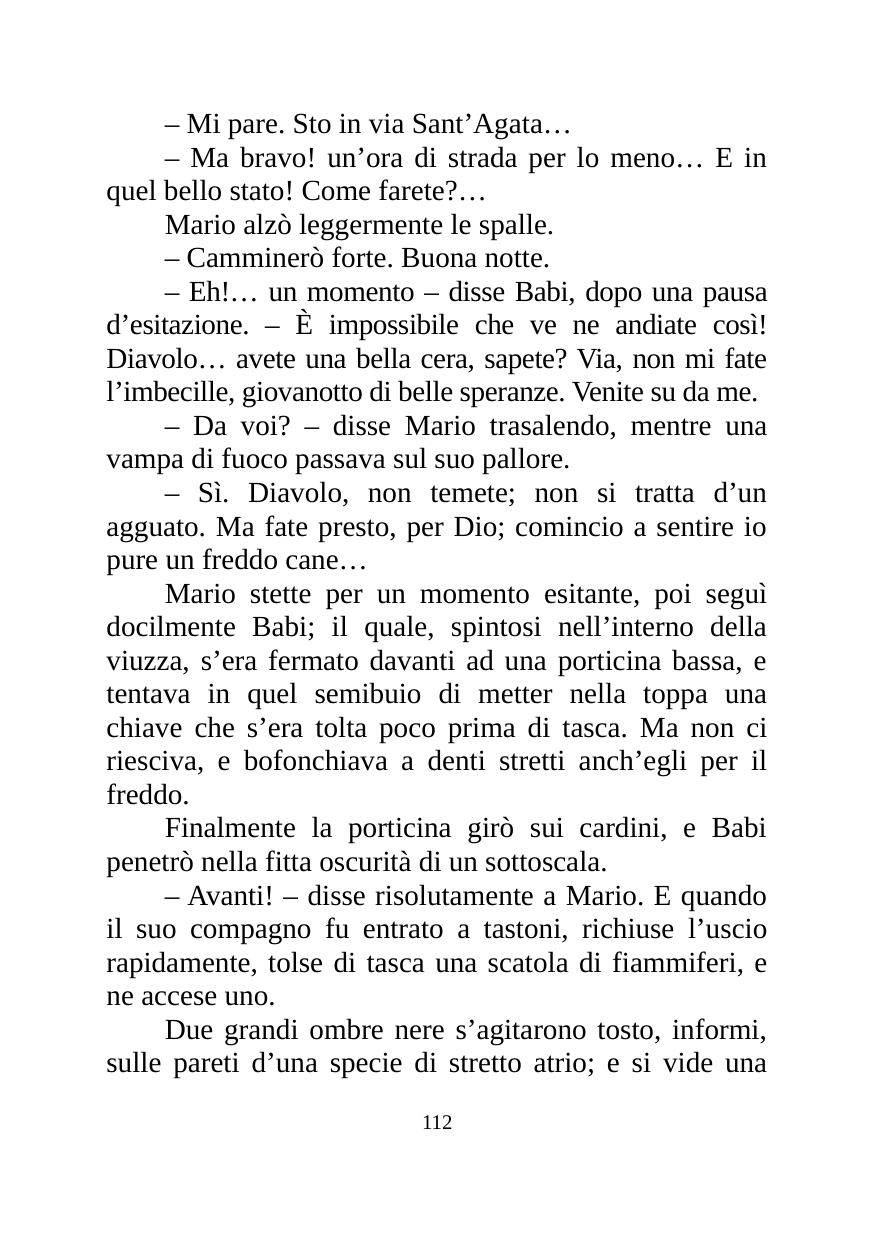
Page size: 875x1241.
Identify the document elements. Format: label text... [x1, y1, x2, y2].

text – Mi pare. Sto in via Sant’Agata… [106, 106, 768, 140]
text Due grandi ombre nere s’agitarono tosto, informi, sulle pareti d’una specie di stretto atrio; e si vide una [106, 1012, 768, 1079]
text – Camminerò forte. Buona notte. [106, 240, 768, 274]
text – Sì. Diavolo, non temete; non si tratta d’un agguato. Ma fate presto, per Dio; comincio a sentire io pure un freddo cane… [106, 475, 768, 576]
text Mario alzò leggermente le spalle. [106, 207, 768, 240]
text – Da voi? – disse Mario trasalendo, mentre una vampa di fuoco passava sul suo pallore. [106, 408, 768, 475]
text Finalmente la porticina girò sui cardini, e Babi penetrò nella fitta oscurità di un sottoscala. [106, 811, 768, 878]
text – Eh!… un momento – disse Babi, dopo una pausa d’esitazione. – È impossibile che ve ne andiate così! Diavolo… avete una bella cera, sapete? Via, non mi fate l’imbecille, giovanotto di belle speranze. Venite su da me. [106, 274, 768, 408]
text – Ma bravo! un’ora di strada per lo meno… E in quel bello stato! Come farete?… [106, 140, 768, 207]
text – Avanti! – disse risolutamente a Mario. E quando il suo compagno fu entrato a tastoni, richiuse l’uscio rapidamente, tolse di tasca una scatola di fiammiferi, e ne accese uno. [106, 878, 768, 1012]
text Mario stette per un momento esitante, poi seguì docilmente Babi; il quale, spintosi nell’interno della viuzza, s’era fermato davanti ad una porticina bassa, e tentava in quel semibuio di metter nella toppa una chiave che s’era tolta poco prima di tasca. Ma non ci riesciva, e bofonchiava a denti stretti anch’egli per il freddo. [106, 576, 768, 811]
